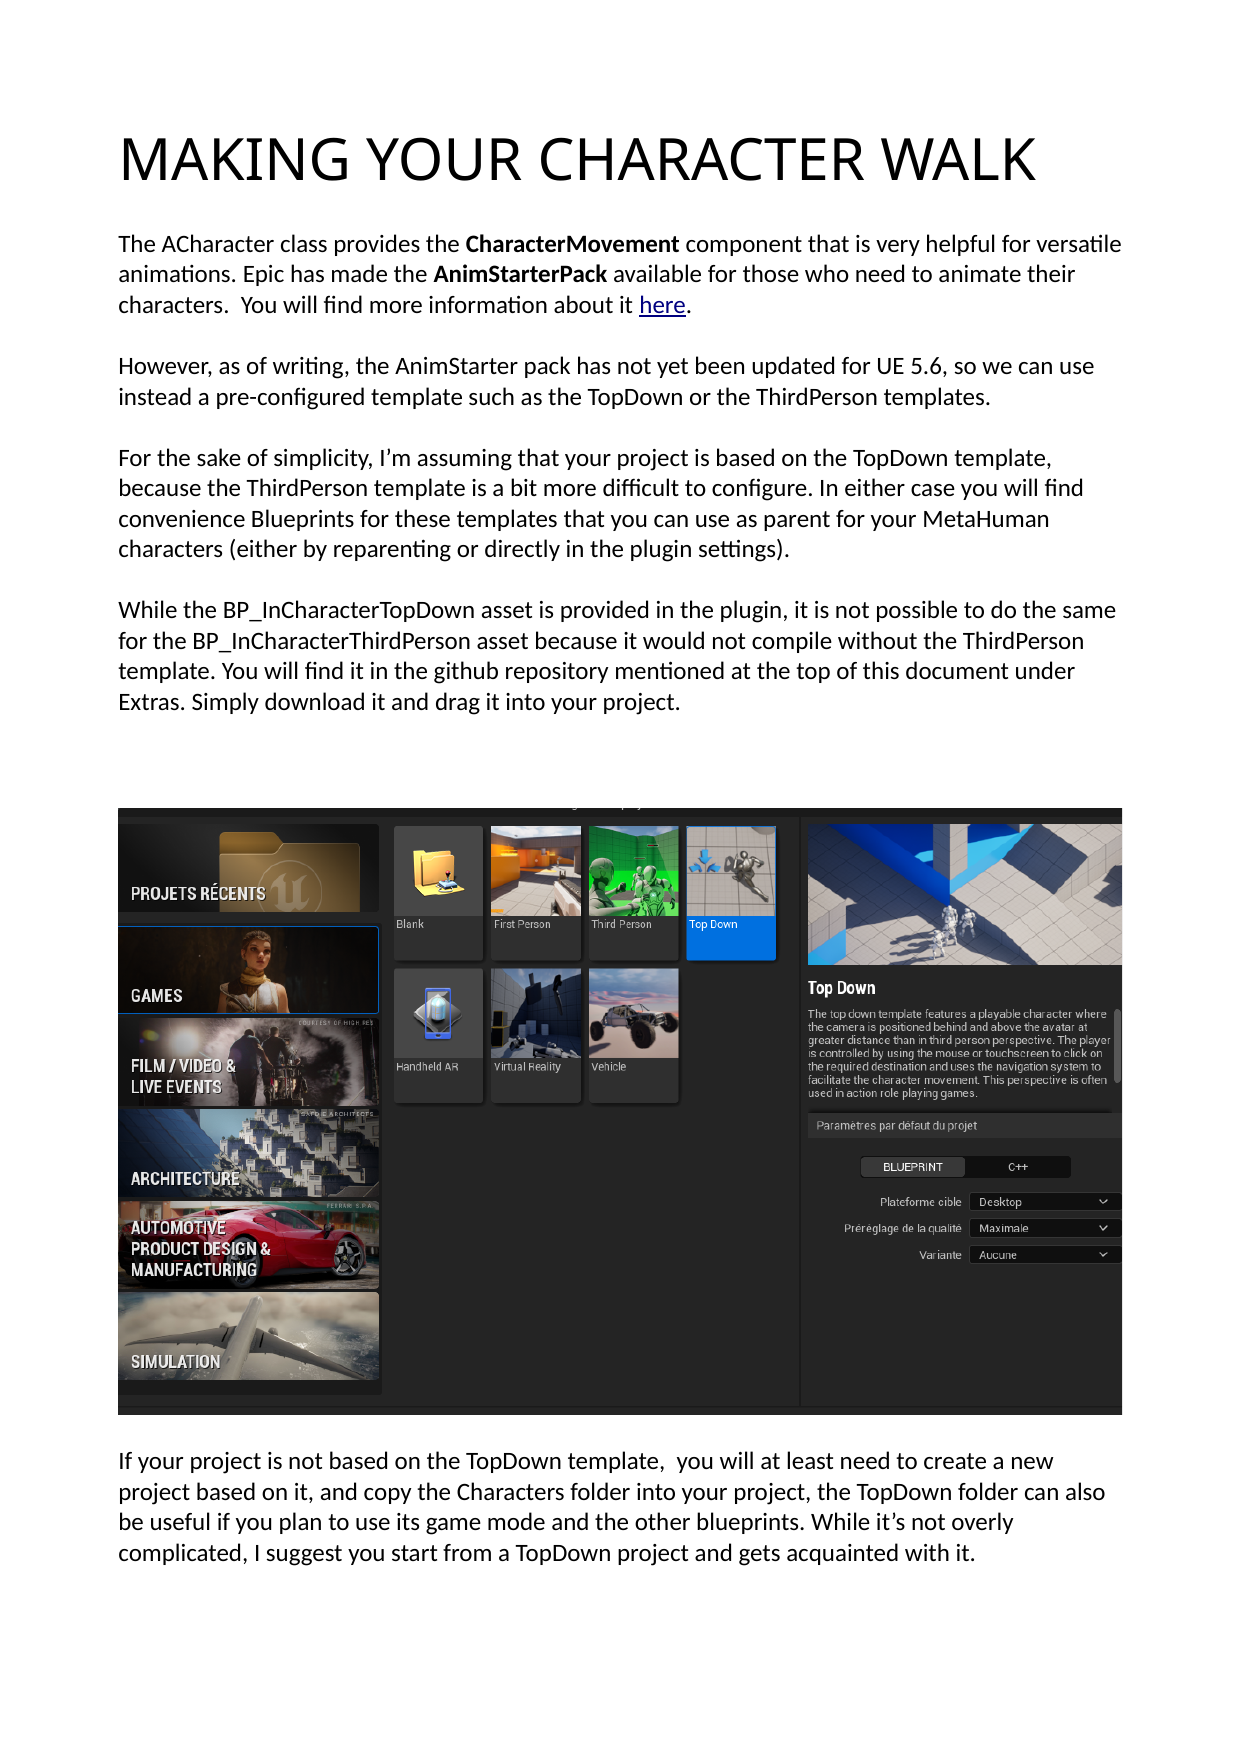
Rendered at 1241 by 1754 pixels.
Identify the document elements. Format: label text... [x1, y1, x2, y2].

picture [118, 808, 1123, 1415]
text However, as of writing, the AnimStarter pack has not yet been updated for UE 5.6, so we can use instead a pre-configured template such as the TopDown or the ThirdPerson templates. [118, 350, 1122, 411]
text While the BP_InCharacterTopDown asset is provided in the plugin, it is not possible to do the same for the BP_InCharacterThirdPerson asset because it would not compile without the ThirdPerson template. You will find it in the github repository mentioned at the top of this document under Extras. Simply download it and drag it into your project. [118, 594, 1122, 716]
text For the sake of simplicity, I’m assuming that your project is based on the TopDown template, because the ThirdPerson template is a bit more difficult to configure. In either case you will find convenience Blueprints for these templates that you can use as parent for your MetaHuman characters (either by reparenting or directly in the plugin settings). [118, 442, 1122, 564]
text MAKING YOUR CHARACTER WALK [118, 118, 1122, 198]
text If your project is not based on the TopDown template, you will at least need to create a new project based on it, and copy the Characters folder into your project, the TopDown folder can also be useful if you plan to use its game mode and the other blueprints. While it’s not overly complicated, I suggest you start from a TopDown project and gets acquainted with it. [118, 1445, 1122, 1567]
text The ACharacter class provides the CharacterMovement component that is very helpful for versatile animations. Epic has made the AnimStarterPack available for those who need to animate their characters. You will find more information about it here. [118, 228, 1122, 320]
